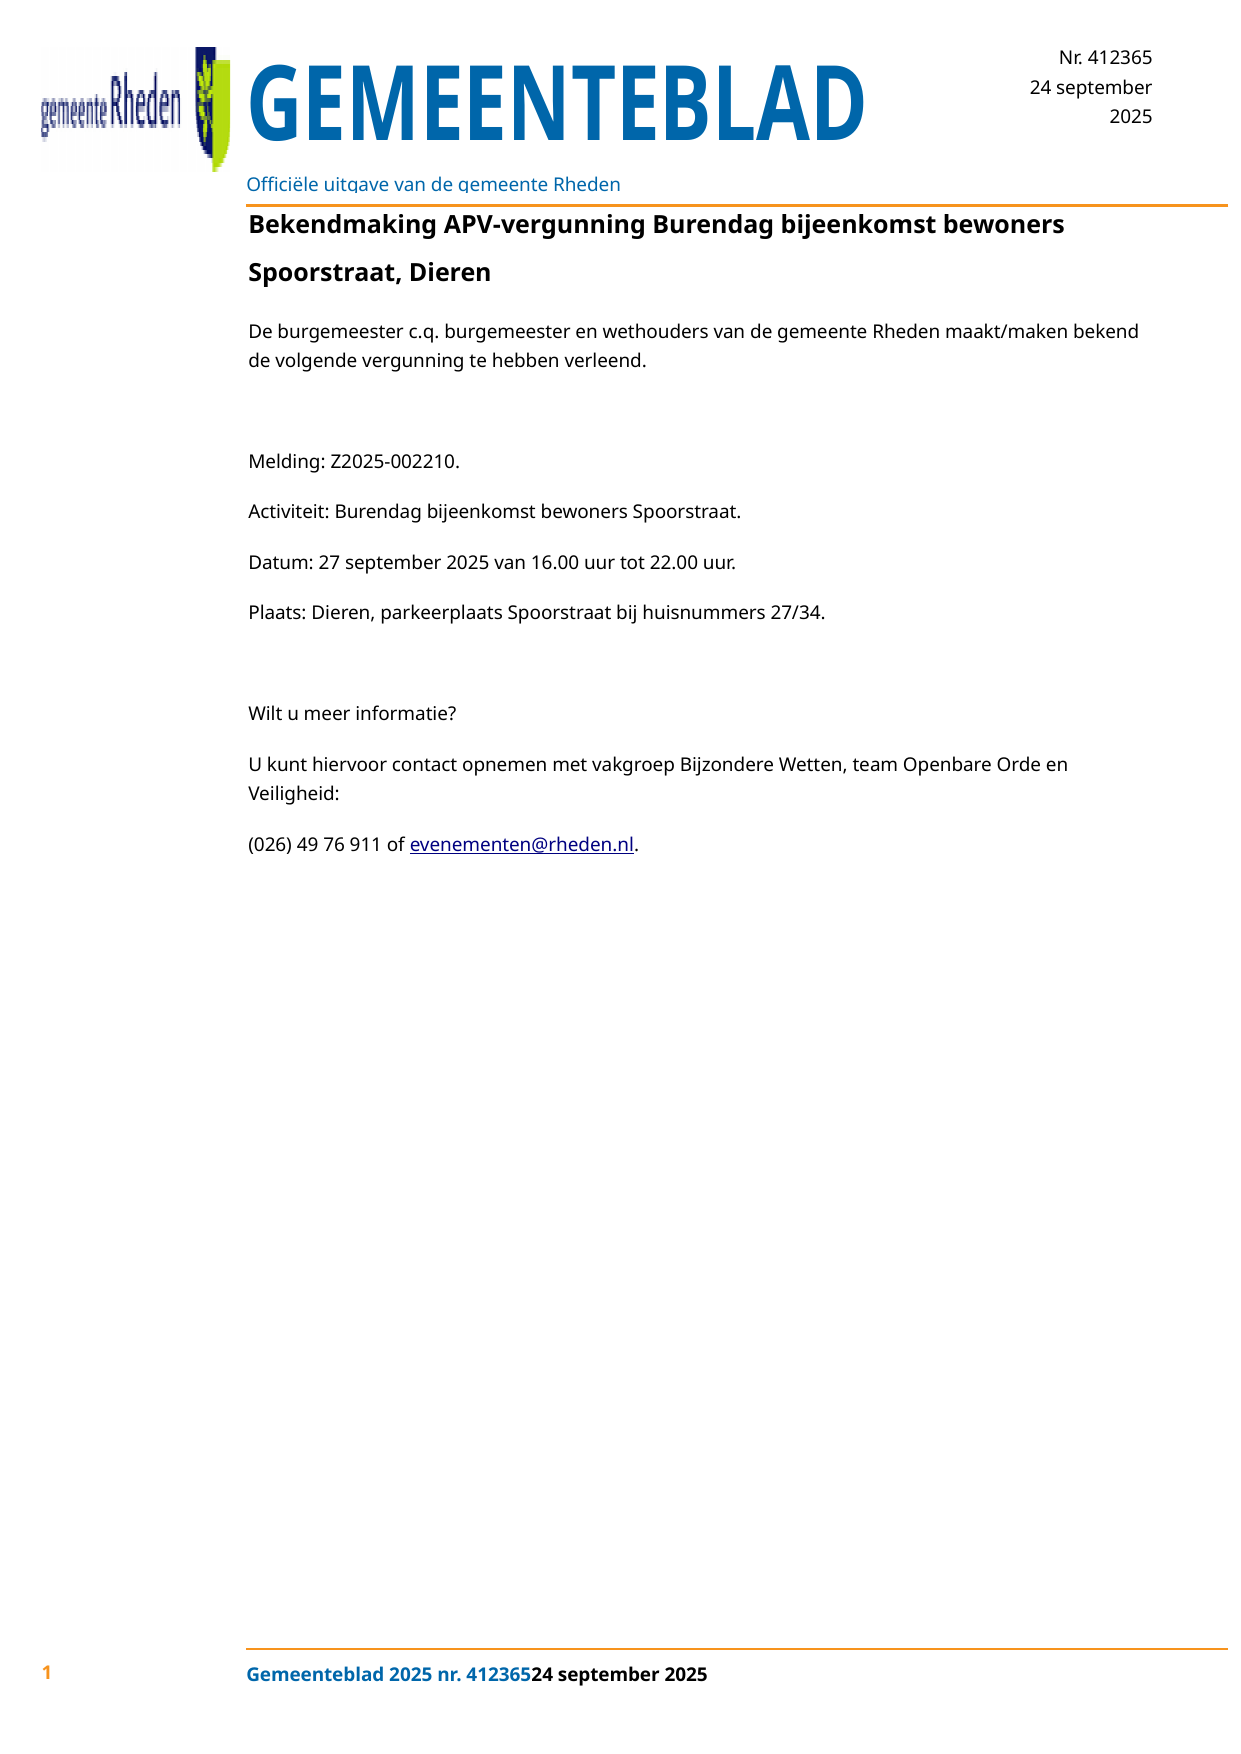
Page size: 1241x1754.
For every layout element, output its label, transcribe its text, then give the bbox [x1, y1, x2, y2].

text De burgemeester c.q. burgemeester en wethouders van de gemeente Rheden maakt/maken bekend de volgende vergunning te hebben verleend. [248, 318, 1152, 373]
text Wilt u meer informatie? [248, 700, 1152, 726]
picture [41, 47, 231, 172]
text Datum: 27 september 2025 van 16.00 uur tot 22.00 uur. [248, 549, 1152, 575]
text Melding: Z2025-002210. [248, 448, 1152, 474]
text (026) 49 76 911 of evenementen@rheden.nl. [248, 831, 1152, 857]
text Bekendmaking APV-vergunning Burendag bijeenkomst bewoners Spoorstraat, Dieren [248, 207, 1152, 288]
text U kunt hiervoor contact opnemen met vakgroep Bijzondere Wetten, team Openbare Orde en Veiligheid: [248, 751, 1152, 806]
text Plaats: Dieren, parkeerplaats Spoorstraat bij huisnummers 27/34. [248, 599, 1152, 625]
text Activiteit: Burendag bijeenkomst bewoners Spoorstraat. [248, 499, 1152, 524]
